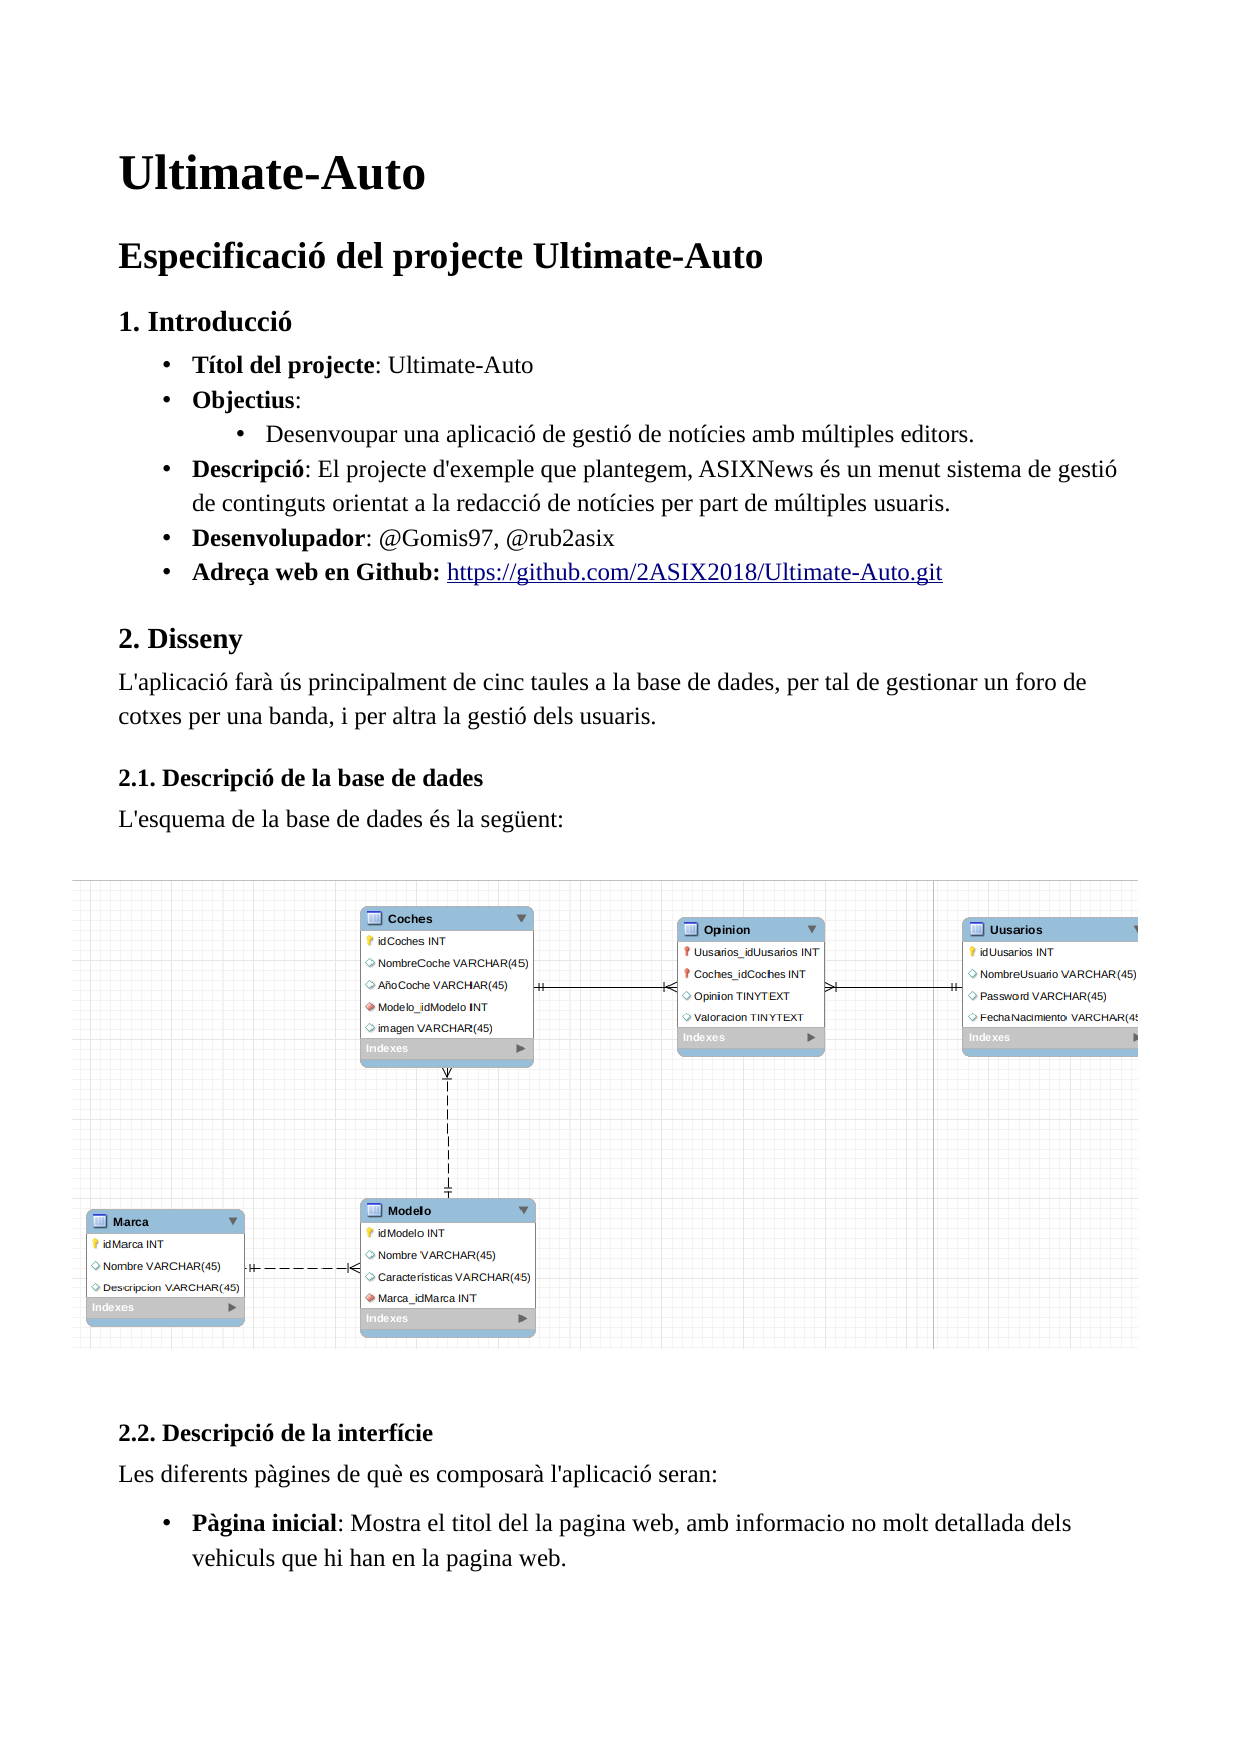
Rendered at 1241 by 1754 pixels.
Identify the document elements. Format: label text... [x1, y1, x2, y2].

list Desenvolupador: @Gomis97, @rub2asix [162, 523, 1122, 551]
subtitle 2.1. Descripció de la base de dades [118, 763, 1122, 792]
text L'aplicació farà ús principalment de cinc taules a la base de dades, per tal de gestionar un foro de cotxes per una banda, i per altra la gestió dels usuaris. [118, 667, 1122, 730]
subtitle 2. Disseny [118, 621, 1122, 654]
subtitle 2.2. Descripció de la interfície [118, 1418, 1122, 1447]
list Adreça web en Github: https://github.com/2ASIX2018/Ultimate-Auto.git [162, 557, 1122, 586]
list Títol del projecte: Ultimate-Auto [162, 350, 1122, 379]
list Descripció: El projecte d'exemple que plantegem, ASIXNews és un menut sistema de gestió de continguts orientat a la redacció de notícies per part de múltiples usuaris. [162, 454, 1122, 517]
picture [72, 880, 1138, 1349]
list Objectius: [162, 385, 1122, 413]
text L'esquema de la base de dades és la següent: [118, 804, 1122, 833]
subtitle Ultimate-Auto [118, 143, 1122, 201]
text Les diferents pàgines de què es composarà l'aplicació seran: [118, 1459, 1122, 1488]
subtitle Especificació del projecte Ultimate-Auto [118, 234, 1122, 277]
subtitle 1. Introducció [118, 304, 1122, 338]
list Desenvoupar una aplicació de gestió de notícies amb múltiples editors. [236, 419, 1122, 448]
list Pàgina inicial: Mostra el titol del la pagina web, amb informacio no molt detallada dels vehiculs que hi han en la pagina web. [162, 1508, 1122, 1572]
